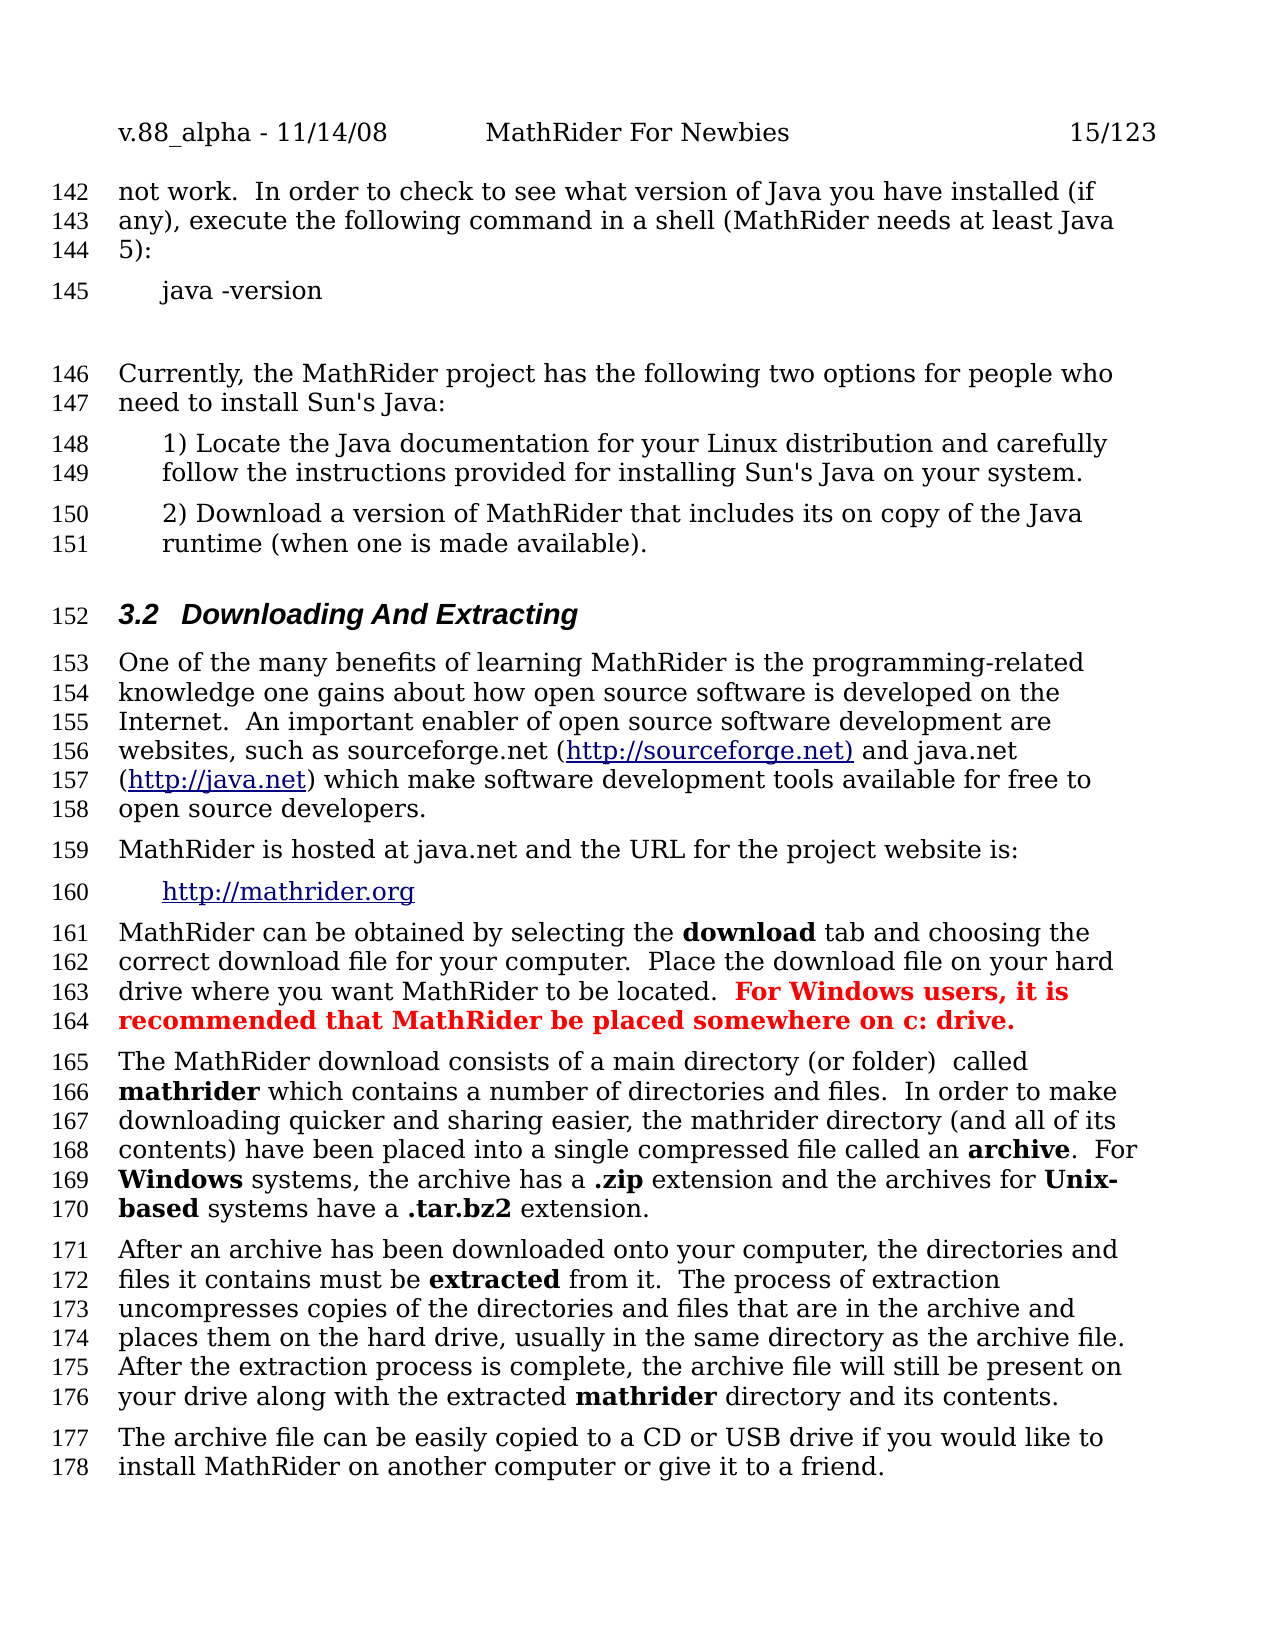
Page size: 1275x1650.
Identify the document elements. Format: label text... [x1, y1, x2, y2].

text MathRider can be obtained by selecting the download tab and choosing the correct download file for your computer. Place the download file on your hard drive where you want MathRider to be located. For Windows users, it is recommended that MathRider be placed somewhere on c: drive. [118, 918, 1157, 1036]
subtitle Downloading And Extracting [118, 597, 1157, 631]
text The MathRider download consists of a main directory (or folder) called mathrider which contains a number of directories and files. In order to make downloading quicker and sharing easier, the mathrider directory (and all of its contents) have been placed into a single compressed file called an archive. For Windows systems, the archive has a .zip extension and the archives for Unix-based systems have a .tar.bz2 extension. [118, 1048, 1157, 1223]
text http://mathrider.org [162, 877, 1157, 906]
text One of the many benefits of learning MathRider is the programming-related knowledge one gains about how open source software is developed on the Internet. An important enabler of open source software development are websites, such as sourceforge.net (http://sourceforge.net) and java.net (http://java.net) which make software development tools available for free to open source developers. [118, 649, 1157, 824]
text The archive file can be easily copied to a CD or USB drive if you would like to install MathRider on another computer or give it to a friend. [118, 1423, 1157, 1481]
text After an archive has been downloaded onto your computer, the directories and files it contains must be extracted from it. The process of extraction uncompresses copies of the directories and files that are in the archive and places them on the hard drive, usually in the same directory as the archive file. After the extraction process is complete, the archive file will still be present on your drive along with the extracted mathrider directory and its contents. [118, 1236, 1157, 1411]
text 2) Download a version of MathRider that includes its on copy of the Java runtime (when one is made available). [162, 500, 1157, 558]
text Currently, the MathRider project has the following two options for people who need to install Sun's Java: [118, 359, 1157, 417]
text MathRider is hosted at java.net and the URL for the project website is: [118, 836, 1157, 865]
text java -version [162, 276, 1157, 306]
text 1) Locate the Java documentation for your Linux distribution and carefully follow the instructions provided for installing Sun's Java on your system. [162, 429, 1157, 488]
text not work. In order to check to see what version of Java you have installed (if any), execute the following command in a shell (MathRider needs at least Java 5): [118, 177, 1157, 264]
